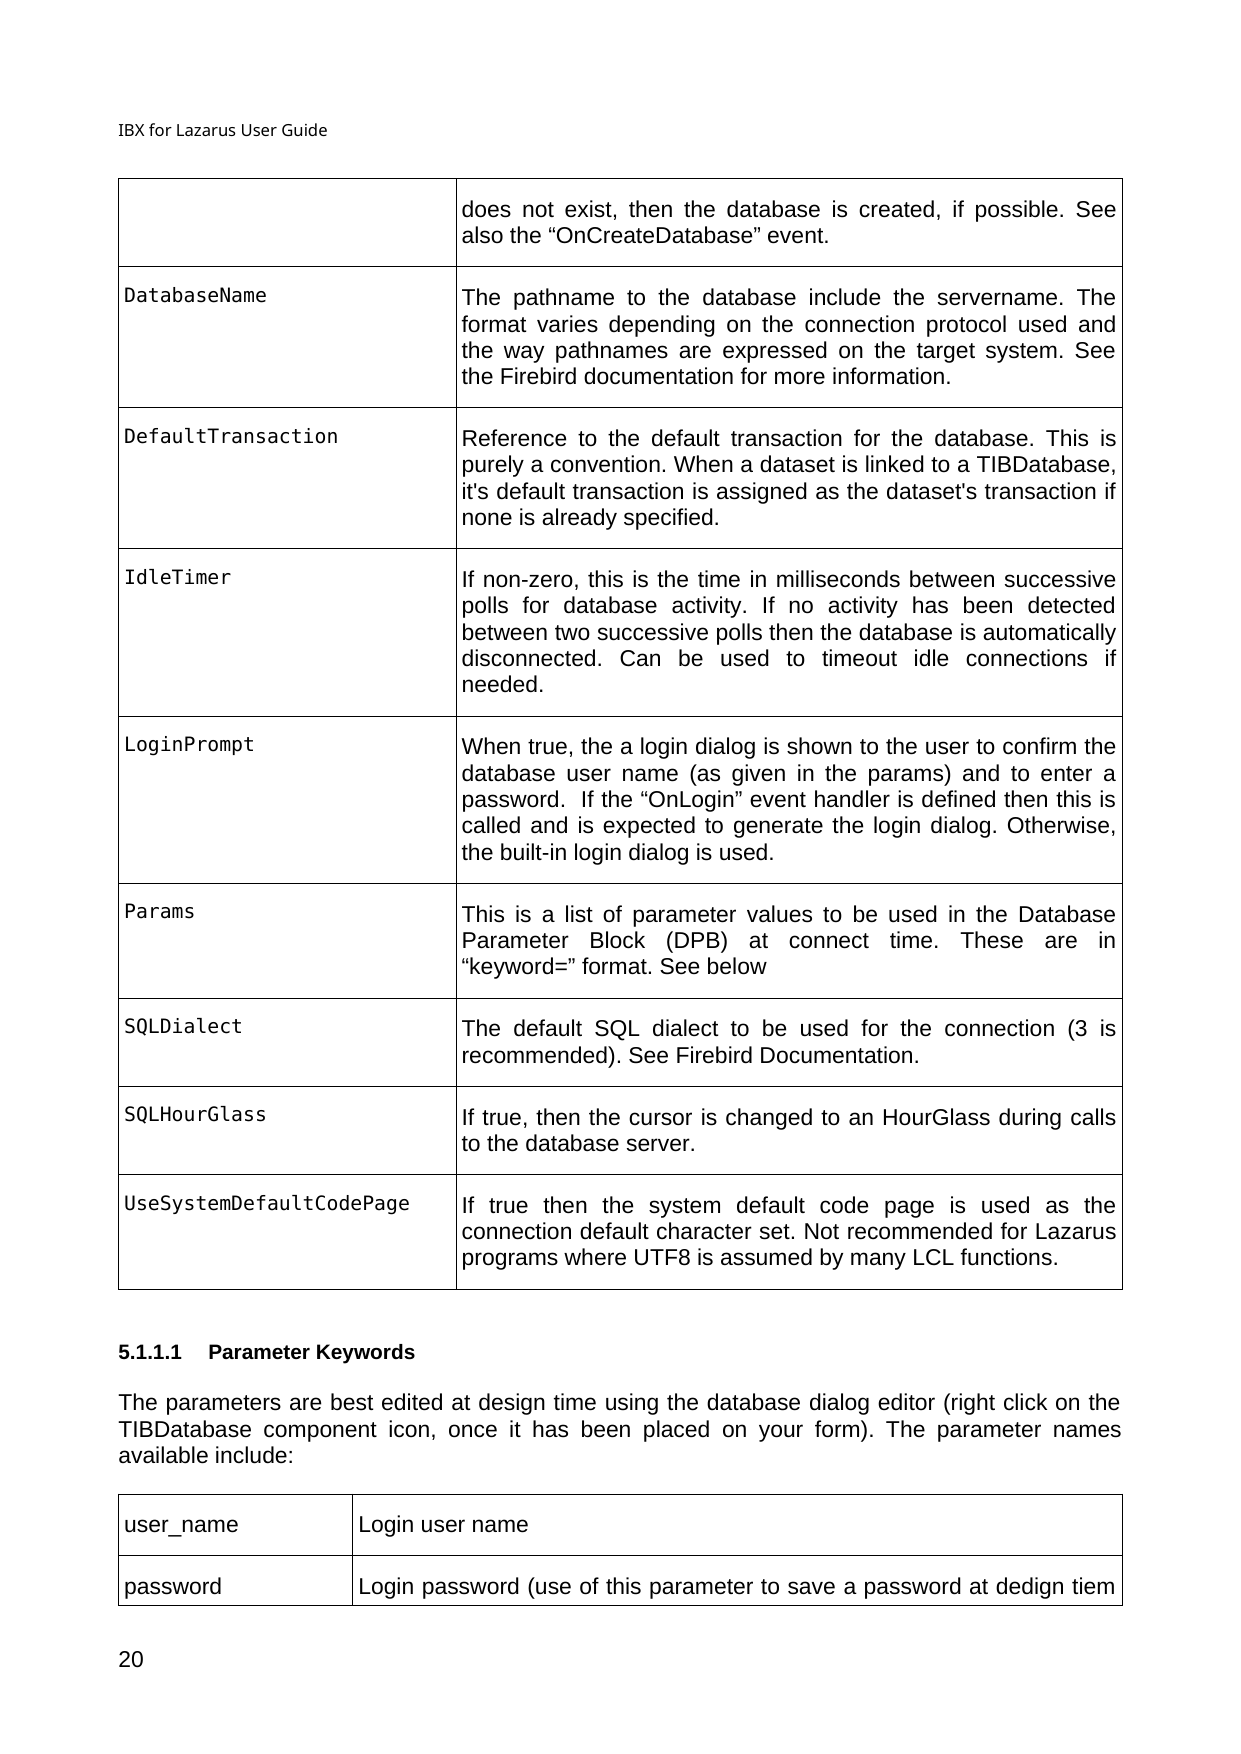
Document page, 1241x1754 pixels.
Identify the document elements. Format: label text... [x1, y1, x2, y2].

table_cell IdleTimer [119, 549, 456, 716]
table_cell password [119, 1556, 352, 1605]
subtitle Parameter Keywords [118, 1340, 1122, 1364]
table_cell If true, then the cursor is changed to an HourGlass during calls to the database server. [457, 1087, 1122, 1174]
table_cell When true, the a login dialog is shown to the user to confirm the database user name (as given in the params) and to enter a password. If the “OnLogin” event handler is defined then this is called and is expected to generate the login dialog. Otherwise, the built-in login dialog is used. [457, 717, 1122, 883]
table_cell UseSystemDefaultCodePage [119, 1175, 456, 1288]
table_cell If non-zero, this is the time in milliseconds between successive polls for database activity. If no activity has been detected between two successive polls then the database is automatically disconnected. Can be used to timeout idle connections if needed. [457, 549, 1122, 716]
table_cell DatabaseName [119, 267, 456, 407]
table_cell If true then the system default code page is used as the connection default character set. Not recommended for Lazarus programs where UTF8 is assumed by many LCL functions. [457, 1175, 1122, 1288]
table_cell LoginPrompt [119, 717, 456, 883]
text The parameters are best edited at design time using the database dialog editor (right click on the TIBDatabase component icon, once it has been placed on your form). The parameter names available include: [118, 1389, 1122, 1468]
table_cell SQLHourGlass [119, 1087, 456, 1174]
table_cell DefaultTransaction [119, 408, 456, 548]
table_header user_name [119, 1495, 352, 1555]
table_cell The pathname to the database include the servername. The format varies depending on the connection protocol used and the way pathnames are expressed on the target system. See the Firebird documentation for more information. [457, 267, 1122, 407]
table_cell [119, 179, 456, 266]
table_cell The default SQL dialect to be used for the connection (3 is recommended). See Firebird Documentation. [457, 999, 1122, 1086]
table_cell Reference to the default transaction for the database. This is purely a convention. When a dataset is linked to a TIBDatabase, it's default transaction is assigned as the dataset's transaction if none is already specified. [457, 408, 1122, 548]
table_cell This is a list of parameter values to be used in the Database Parameter Block (DPB) at connect time. These are in “keyword=” format. See below [457, 884, 1122, 997]
table_cell does not exist, then the database is created, if possible. See also the “OnCreateDatabase” event. [457, 179, 1122, 266]
table_cell SQLDialect [119, 999, 456, 1086]
table_cell Login password (use of this parameter to save a password at dedign tiem [353, 1556, 1122, 1605]
table_cell Params [119, 884, 456, 997]
table_header Login user name [353, 1495, 1122, 1555]
